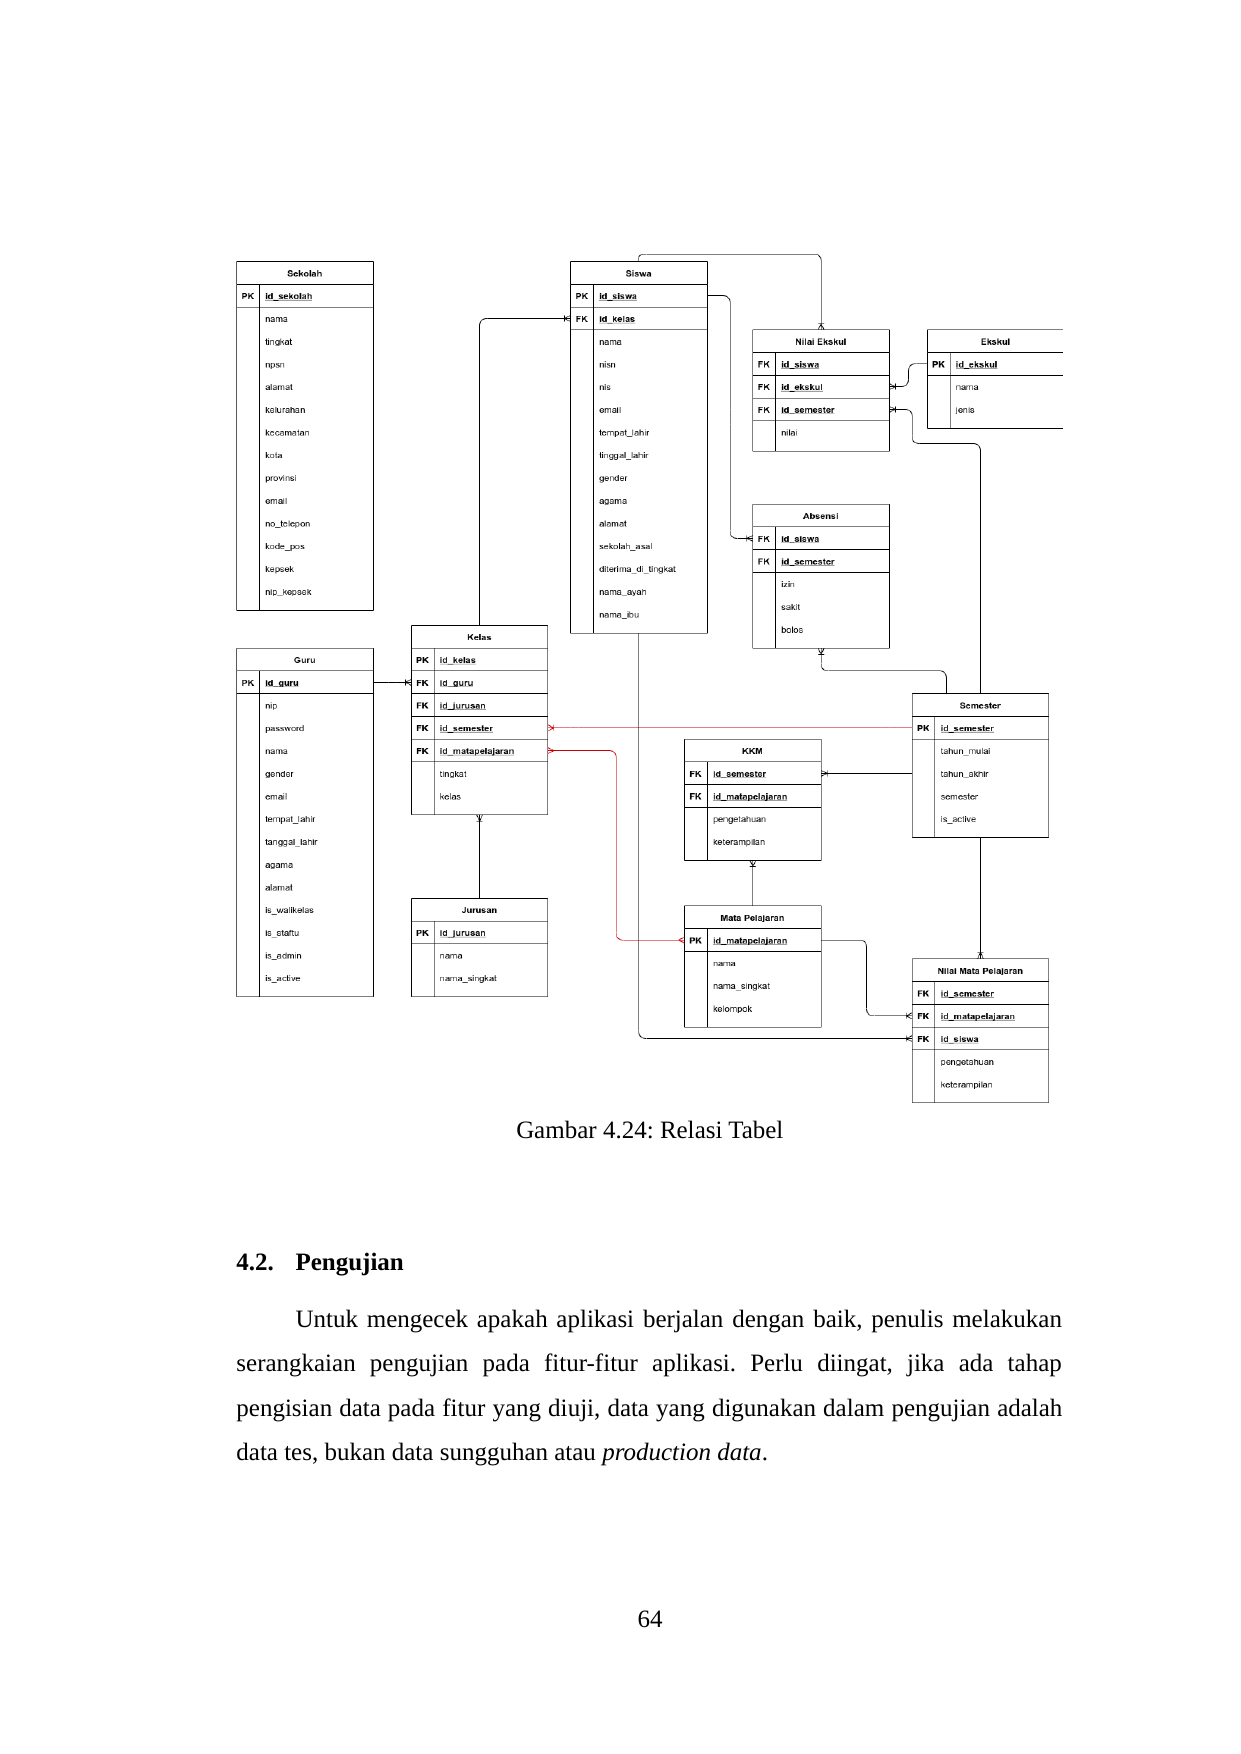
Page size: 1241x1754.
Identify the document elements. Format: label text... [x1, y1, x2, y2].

picture [236, 248, 1063, 1103]
subtitle Pengujian [236, 1235, 1063, 1279]
text Gambar 4.24: Relasi Tabel [206, 1103, 1093, 1147]
text Untuk mengecek apakah aplikasi berjalan dengan baik, penulis melakukan serangkaian pengujian pada fitur-fitur aplikasi. Perlu diingat, jika ada tahap pengisian data pada fitur yang diuji, data yang digunakan dalam pengujian adalah data tes, bukan data sungguhan atau production data. [236, 1292, 1063, 1469]
